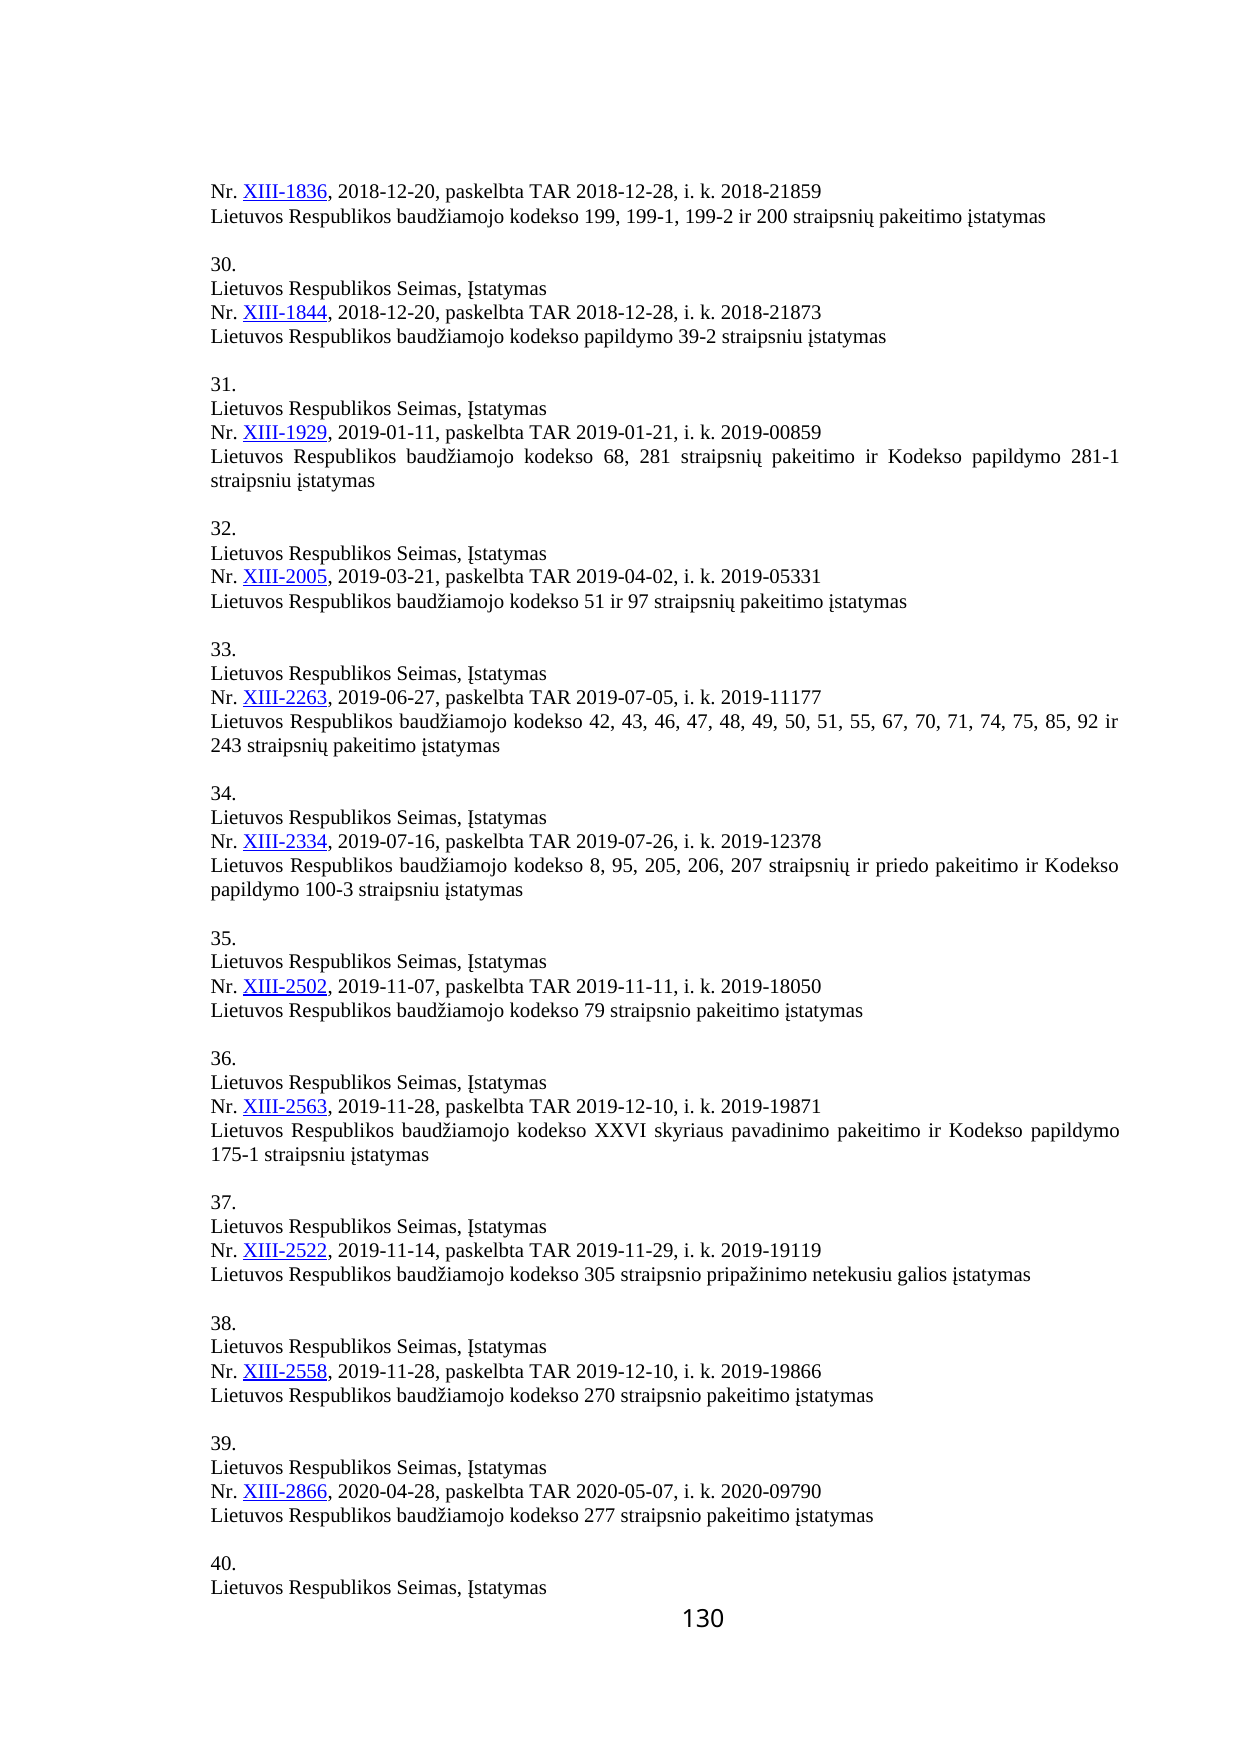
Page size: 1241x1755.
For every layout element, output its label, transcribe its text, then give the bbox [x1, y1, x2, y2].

text Lietuvos Respublikos baudžiamojo kodekso 277 straipsnio pakeitimo įstatymas [210, 1503, 1120, 1527]
text Nr. XIII-2522, 2019-11-14, paskelbta TAR 2019-11-29, i. k. 2019-19119 [210, 1238, 1120, 1262]
text Lietuvos Respublikos Seimas, Įstatymas [210, 1334, 1120, 1358]
text 33. [210, 637, 1120, 661]
text Lietuvos Respublikos baudžiamojo kodekso papildymo 39-2 straipsniu įstatymas [210, 324, 1120, 348]
text Lietuvos Respublikos Seimas, Įstatymas [210, 661, 1120, 685]
text Nr. XIII-1929, 2019-01-11, paskelbta TAR 2019-01-21, i. k. 2019-00859 [210, 420, 1120, 444]
text 35. [210, 925, 1120, 949]
text Lietuvos Respublikos Seimas, Įstatymas [210, 949, 1120, 973]
text Lietuvos Respublikos Seimas, Įstatymas [210, 805, 1120, 829]
text Lietuvos Respublikos Seimas, Įstatymas [210, 276, 1120, 300]
text Lietuvos Respublikos baudžiamojo kodekso 199, 199-1, 199-2 ir 200 straipsnių pakeitimo įstatymas [210, 203, 1120, 228]
text Lietuvos Respublikos Seimas, Įstatymas [210, 540, 1120, 564]
text 32. [210, 516, 1120, 540]
text Lietuvos Respublikos baudžiamojo kodekso 270 straipsnio pakeitimo įstatymas [210, 1383, 1120, 1407]
text Nr. XIII-2502, 2019-11-07, paskelbta TAR 2019-11-11, i. k. 2019-18050 [210, 973, 1120, 998]
text Lietuvos Respublikos Seimas, Įstatymas [210, 1455, 1120, 1479]
text Nr. XIII-1836, 2018-12-20, paskelbta TAR 2018-12-28, i. k. 2018-21859 [210, 179, 1120, 203]
text Nr. XIII-2558, 2019-11-28, paskelbta TAR 2019-12-10, i. k. 2019-19866 [210, 1358, 1120, 1383]
text Nr. XIII-1844, 2018-12-20, paskelbta TAR 2018-12-28, i. k. 2018-21873 [210, 300, 1120, 324]
text Lietuvos Respublikos Seimas, Įstatymas [210, 1575, 1120, 1599]
text Lietuvos Respublikos baudžiamojo kodekso 51 ir 97 straipsnių pakeitimo įstatymas [210, 588, 1120, 613]
text Nr. XIII-2263, 2019-06-27, paskelbta TAR 2019-07-05, i. k. 2019-11177 [210, 685, 1120, 709]
text Lietuvos Respublikos baudžiamojo kodekso XXVI skyriaus pavadinimo pakeitimo ir Kodekso papildymo 175-1 straipsniu įstatymas [210, 1118, 1120, 1166]
text 31. [210, 372, 1120, 396]
text 30. [210, 252, 1120, 276]
text Nr. XIII-2005, 2019-03-21, paskelbta TAR 2019-04-02, i. k. 2019-05331 [210, 564, 1120, 588]
text 40. [210, 1551, 1120, 1575]
text 38. [210, 1310, 1120, 1334]
text Lietuvos Respublikos baudžiamojo kodekso 8, 95, 205, 206, 207 straipsnių ir priedo pakeitimo ir Kodekso papildymo 100-3 straipsniu įstatymas [210, 853, 1120, 901]
text Lietuvos Respublikos Seimas, Įstatymas [210, 396, 1120, 420]
text Nr. XIII-2866, 2020-04-28, paskelbta TAR 2020-05-07, i. k. 2020-09790 [210, 1479, 1120, 1503]
text Lietuvos Respublikos Seimas, Įstatymas [210, 1214, 1120, 1238]
text 34. [210, 781, 1120, 805]
text Nr. XIII-2334, 2019-07-16, paskelbta TAR 2019-07-26, i. k. 2019-12378 [210, 829, 1120, 853]
text 39. [210, 1431, 1120, 1455]
text Nr. XIII-2563, 2019-11-28, paskelbta TAR 2019-12-10, i. k. 2019-19871 [210, 1094, 1120, 1118]
text 36. [210, 1046, 1120, 1070]
text Lietuvos Respublikos Seimas, Įstatymas [210, 1070, 1120, 1094]
text 37. [210, 1190, 1120, 1214]
text Lietuvos Respublikos baudžiamojo kodekso 305 straipsnio pripažinimo netekusiu galios įstatymas [210, 1262, 1120, 1286]
text Lietuvos Respublikos baudžiamojo kodekso 42, 43, 46, 47, 48, 49, 50, 51, 55, 67, 70, 71, 74, 75, 85, 92 ir 243 straipsnių pakeitimo įstatymas [210, 709, 1120, 757]
text Lietuvos Respublikos baudžiamojo kodekso 79 straipsnio pakeitimo įstatymas [210, 998, 1120, 1022]
text Lietuvos Respublikos baudžiamojo kodekso 68, 281 straipsnių pakeitimo ir Kodekso papildymo 281-1 straipsniu įstatymas [210, 444, 1120, 492]
